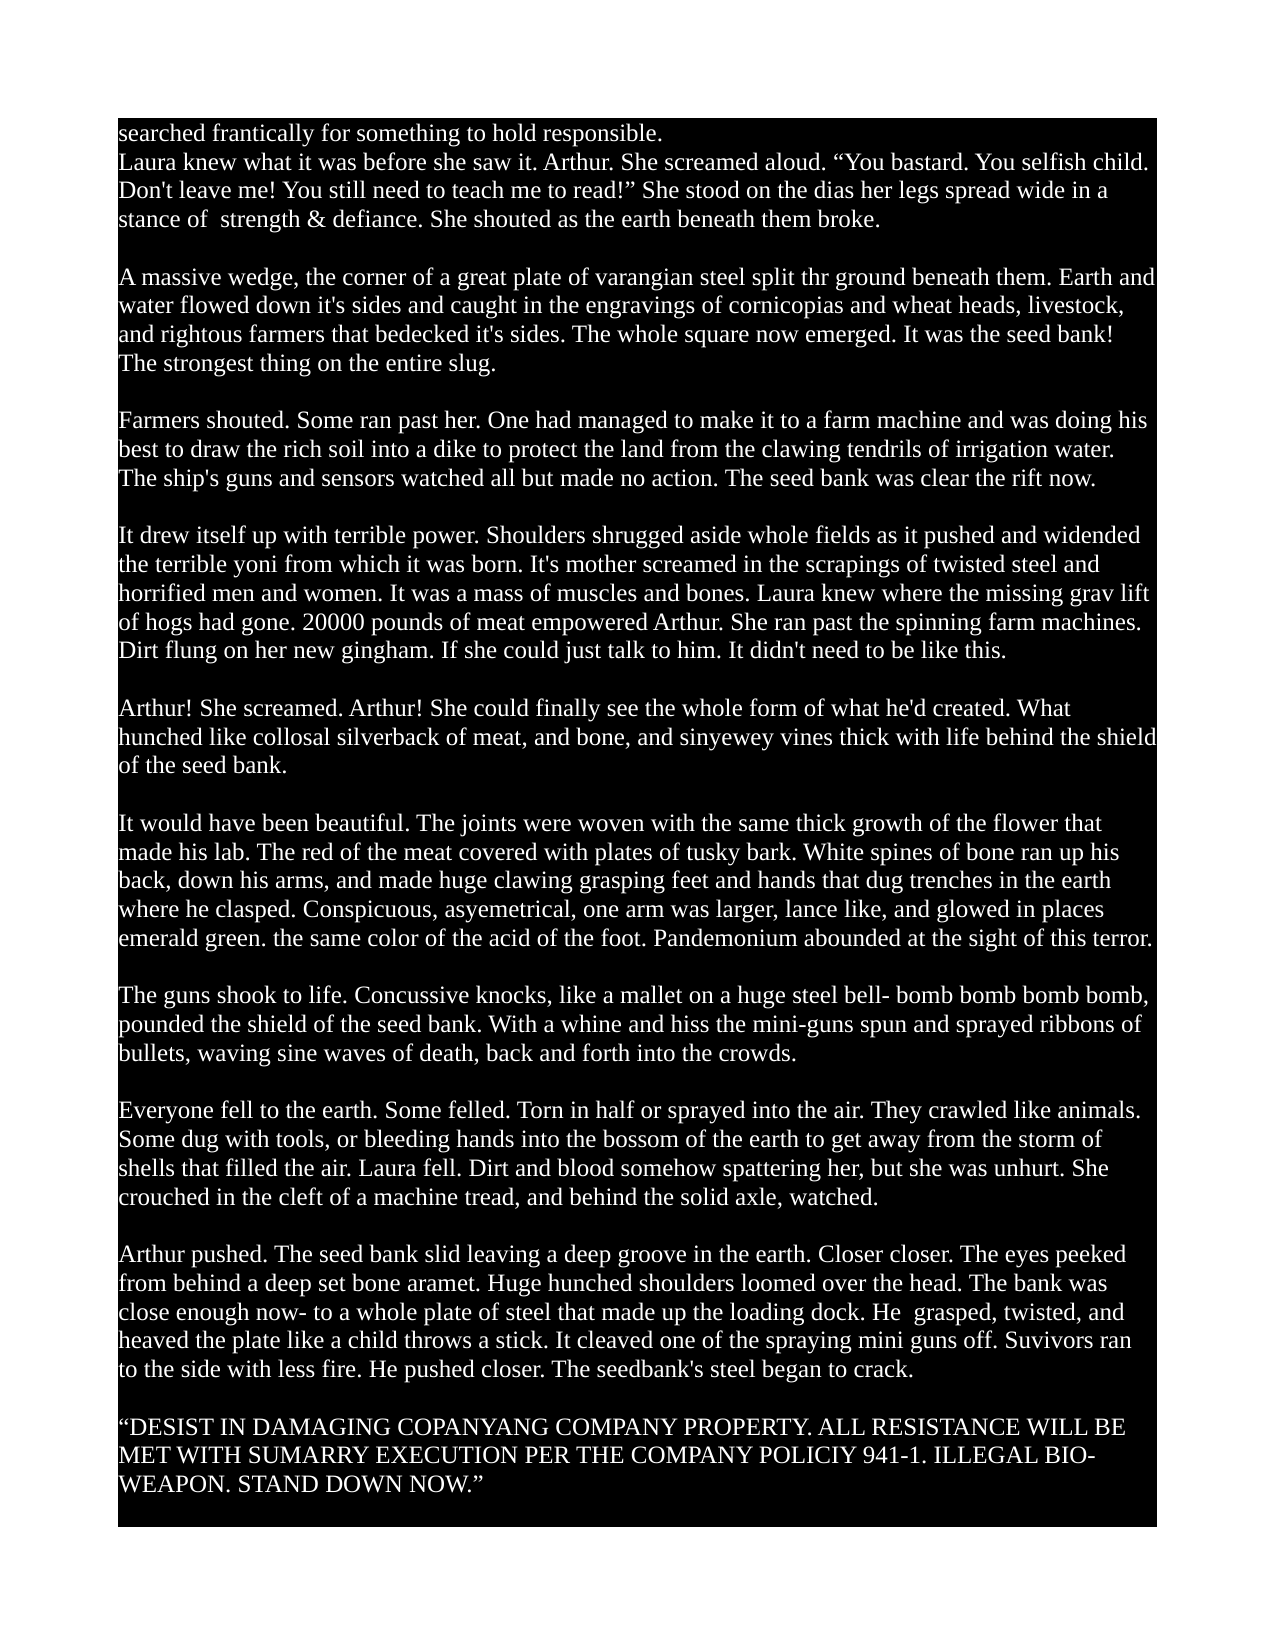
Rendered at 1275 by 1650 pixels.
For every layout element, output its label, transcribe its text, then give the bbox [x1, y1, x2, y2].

text Arthur pushed. The seed bank slid leaving a deep groove in the earth. Closer closer. The eyes peeked from behind a deep set bone aramet. Huge hunched shoulders loomed over the head. The bank was close enough now- to a whole plate of steel that made up the loading dock. He grasped, twisted, and heaved the plate like a child throws a stick. It cleaved one of the spraying mini guns off. Suvivors ran to the side with less fire. He pushed closer. The seedbank's steel began to crack. [118, 1239, 1157, 1383]
text It drew itself up with terrible power. Shoulders shrugged aside whole fields as it pushed and widended the terrible yoni from which it was born. It's mother screamed in the scrapings of twisted steel and horrified men and women. It was a mass of muscles and bones. Laura knew where the missing grav lift of hogs had gone. 20000 pounds of meat empowered Arthur. She ran past the spinning farm machines. Dirt flung on her new gingham. If she could just talk to him. It didn't need to be like this. [118, 521, 1157, 664]
text The guns shook to life. Concussive knocks, like a mallet on a huge steel bell- bomb bomb bomb bomb, pounded the shield of the seed bank. With a whine and hiss the mini-guns spun and sprayed ribbons of bullets, waving sine waves of death, back and forth into the crowds. Everyone fell to the earth. Some felled. Torn in half or sprayed into the air. They crawled like animals. Some dug with tools, or bleeding hands into the bossom of the earth to get away from the storm of shells that filled the air. Laura fell. Dirt and blood somehow spattering her, but she was unhurt. She crouched in the cleft of a machine tread, and behind the solid axle, watched. [118, 981, 1157, 1211]
text Laura knew what it was before she saw it. Arthur. She screamed aloud. “You bastard. You selfish child. Don't leave me! You still need to teach me to read!” She stood on the dias her legs spread wide in a stance of strength & defiance. She shouted as the earth beneath them broke. [118, 147, 1157, 233]
text Arthur! She screamed. Arthur! She could finally see the whole form of what he'd created. What hunched like collosal silverback of meat, and bone, and sinyewey vines thick with life behind the shield of the seed bank. It would have been beautiful. The joints were woven with the same thick growth of the flower that made his lab. The red of the meat covered with plates of tusky bark. White spines of bone ran up his back, down his arms, and made huge clawing grasping feet and hands that dug trenches in the earth where he clasped. Conspicuous, asyemetrical, one arm was larger, lance like, and glowed in places emerald green. the same color of the acid of the foot. Pandemonium abounded at the sight of this terror. [118, 693, 1157, 952]
text searched frantically for something to hold responsible. [118, 118, 1157, 147]
text A massive wedge, the corner of a great plate of varangian steel split thr ground beneath them. Earth and water flowed down it's sides and caught in the engravings of cornicopias and wheat heads, livestock, and rightous farmers that bedecked it's sides. The whole square now emerged. It was the seed bank! The strongest thing on the entire slug. Farmers shouted. Some ran past her. One had managed to make it to a farm machine and was doing his best to draw the rich soil into a dike to protect the land from the clawing tendrils of irrigation water. The ship's guns and sensors watched all but made no action. The seed bank was clear the rift now. [118, 262, 1157, 492]
text “DESIST IN DAMAGING COPANYANG COMPANY PROPERTY. ALL RESISTANCE WILL BE MET WITH SUMARRY EXECUTION PER THE COMPANY POLICIY 941-1. ILLEGAL BIO-WEAPON. STAND DOWN NOW.” [118, 1412, 1157, 1527]
